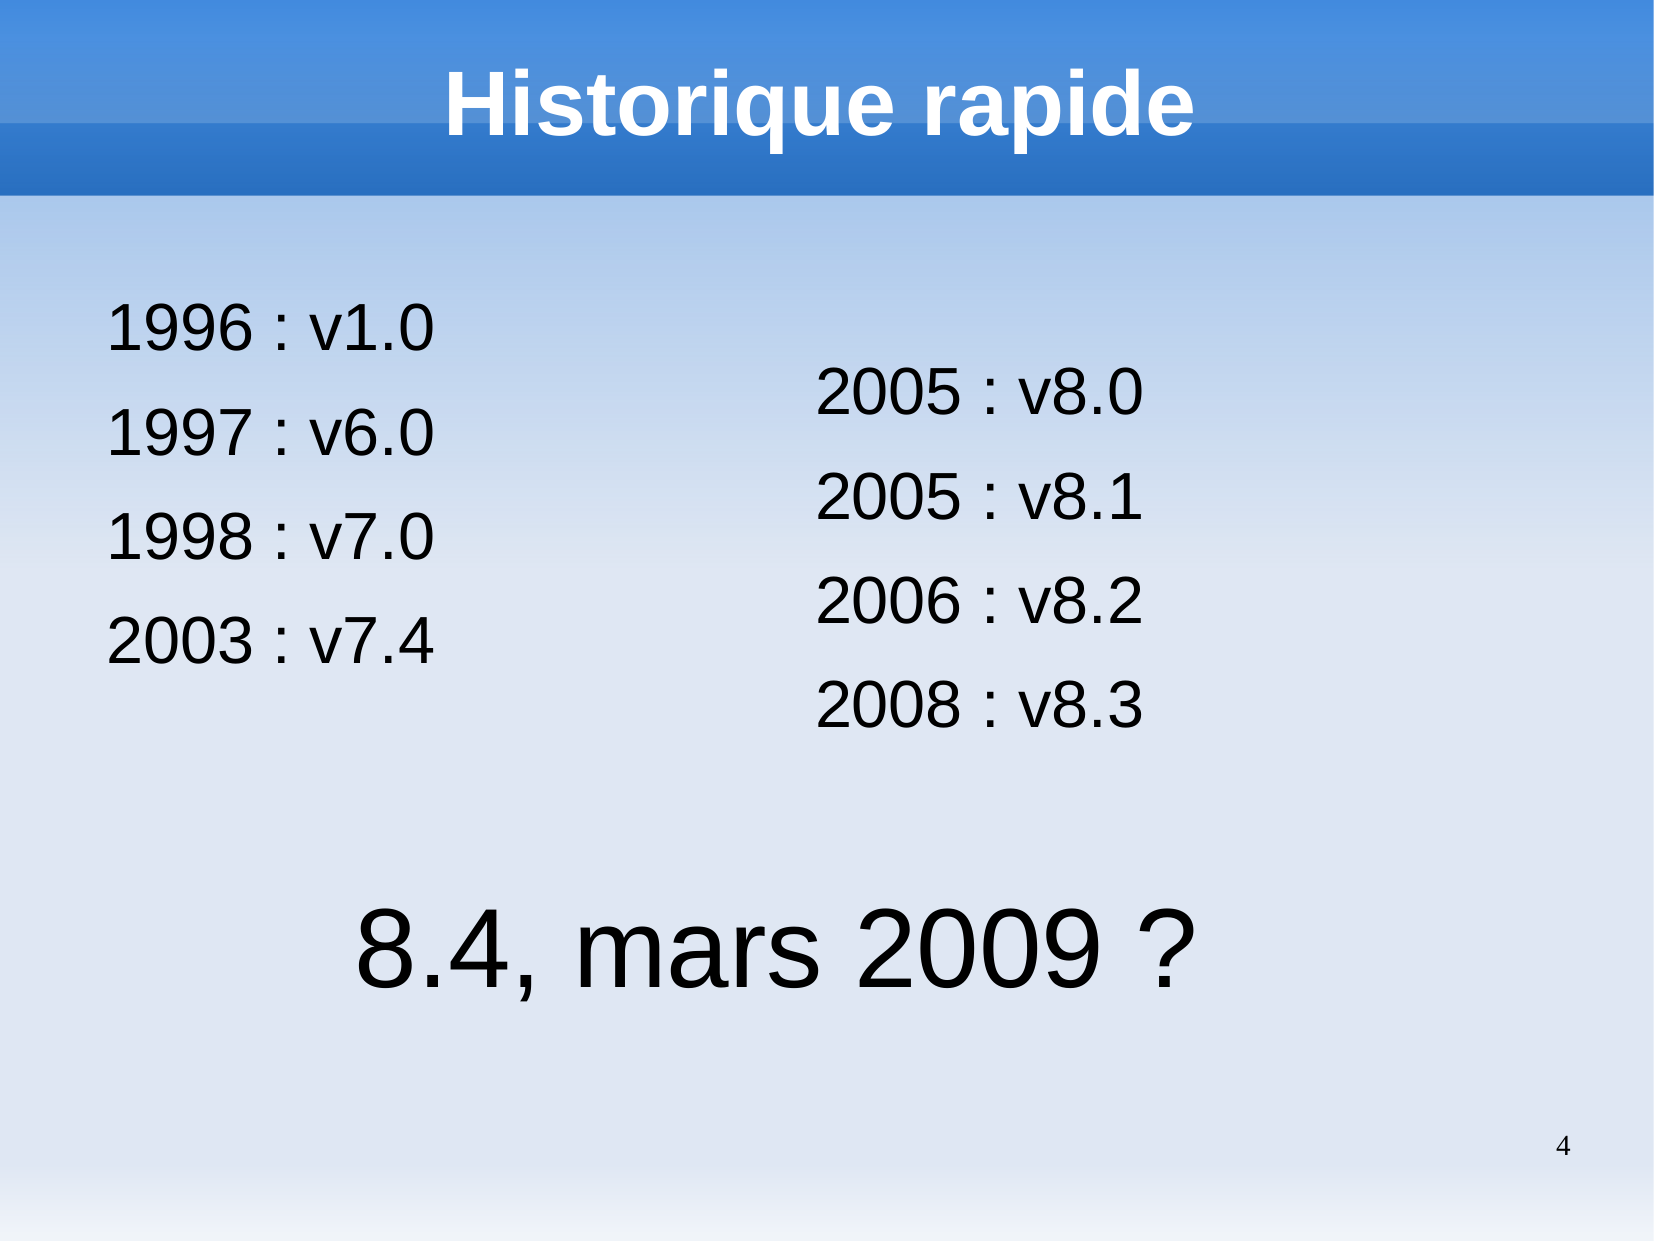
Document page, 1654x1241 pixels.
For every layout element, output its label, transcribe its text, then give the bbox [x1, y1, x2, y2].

list 8.4, mars 2009 ? [236, 885, 1300, 1063]
list 1996 : v1.0 1997 : v6.0 1998 : v7.0 2003 : v7.4 [88, 290, 804, 739]
picture [0, 0, 1654, 1241]
list 2005 : v8.0 2005 : v8.1 2006 : v8.2 2008 : v8.3 [797, 354, 1512, 798]
title Historique rapide [76, 7, 1565, 200]
